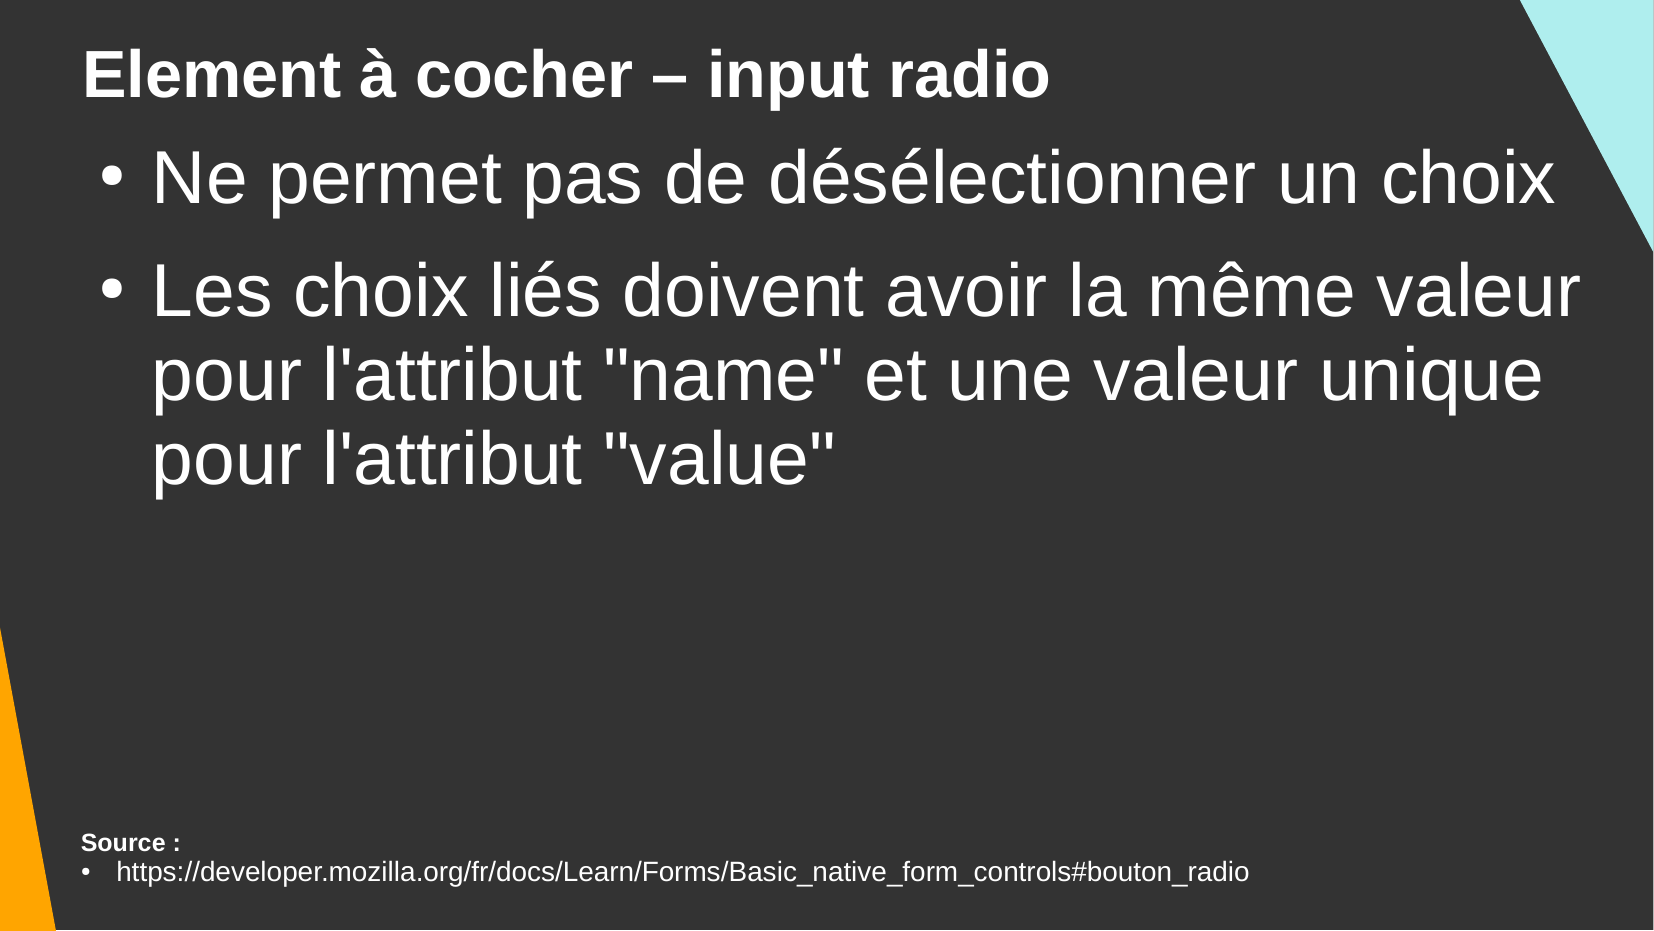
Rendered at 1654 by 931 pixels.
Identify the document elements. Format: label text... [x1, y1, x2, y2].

text_box [1519, 0, 1654, 254]
list Ne permet pas de désélectionner un choix Les choix liés doivent avoir la même valeur pour l'attribut "name" et une valeur unique pour l'attribut "value" [80, 135, 1619, 756]
title Element à cocher – input radio [82, 37, 1571, 114]
text_box [0, 627, 56, 931]
text_box Source : https://developer.mozilla.org/fr/docs/Learn/Forms/Basic_native_form_controls#bouton_radio [66, 820, 1552, 896]
